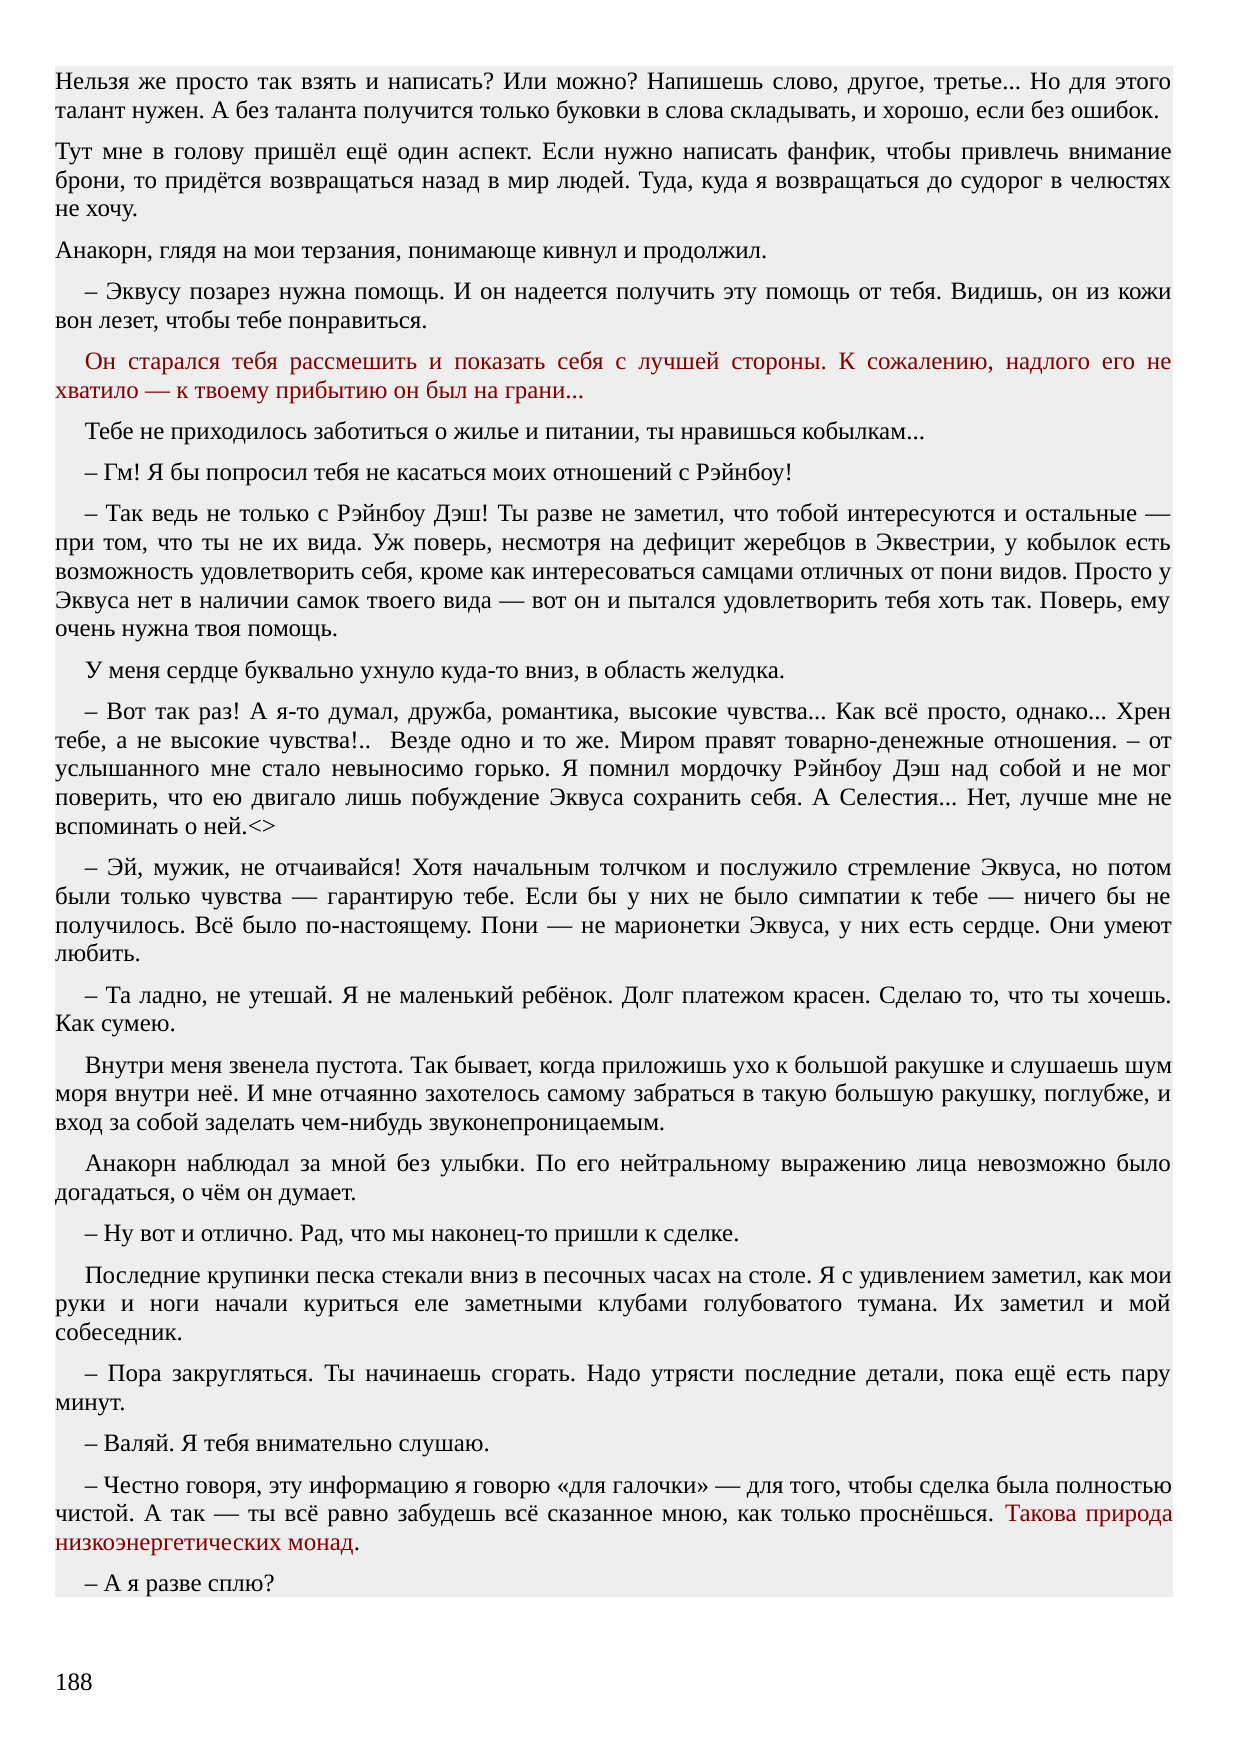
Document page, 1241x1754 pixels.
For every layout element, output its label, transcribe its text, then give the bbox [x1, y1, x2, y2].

text Тебе не приходилось заботиться о жилье и питании, ты нравишься кобылкам... [55, 416, 1173, 445]
text – Ну вот и отлично. Рад, что мы наконец-то пришли к сделке. [55, 1218, 1173, 1247]
text Анакорн, глядя на мои терзания, понимающе кивнул и продолжил. [55, 235, 1173, 263]
text – Валяй. Я тебя внимательно слушаю. [55, 1428, 1173, 1457]
text – Так ведь не только с Рэйнбоу Дэш! Ты разве не заметил, что тобой интересуются и остальные — при том, что ты не их вида. Уж поверь, несмотря на дефицит жеребцов в Эквестрии, у кобылок есть возможность удовлетворить себя, кроме как интересоваться самцами отличных от пони видов. Просто у Эквуса нет в наличии самок твоего вида — вот он и пытался удовлетворить тебя хоть так. Поверь, ему очень нужна твоя помощь. [55, 498, 1173, 642]
text Внутри меня звенела пустота. Так бывает, когда приложишь ухо к большой ракушке и слушаешь шум моря внутри неё. И мне отчаянно захотелось самому забраться в такую большую ракушку, поглубже, и вход за собой заделать чем-нибудь звуконепроницаемым. [55, 1050, 1173, 1136]
text – Эквусу позарез нужна помощь. И он надеется получить эту помощь от тебя. Видишь, он из кожи вон лезет, чтобы тебе понравиться. [55, 276, 1173, 333]
text – Честно говоря, эту информацию я говорю «для галочки» — для того, чтобы сделка была полностью чистой. А так — ты всё равно забудешь всё сказанное мною, как только проснёшься. Такова природа низкоэнергетических монад. [55, 1470, 1173, 1556]
text – Та ладно, не утешай. Я не маленький ребёнок. Долг платежом красен. Сделаю то, что ты хочешь. Как сумею. [55, 980, 1173, 1037]
text Нельзя же просто так взять и написать? Или можно? Напишешь слово, другое, третье... Но для этого талант нужен. А без таланта получится только буковки в слова складывать, и хорошо, если без ошибок. [55, 66, 1173, 123]
text Тут мне в голову пришёл ещё один аспект. Если нужно написать фанфик, чтобы привлечь внимание брони, то придётся возвращаться назад в мир людей. Туда, куда я возвращаться до судорог в челюстях не хочу. [55, 136, 1173, 222]
text – Пора закругляться. Ты начинаешь сгорать. Надо утрясти последние детали, пока ещё есть пару минут. [55, 1358, 1173, 1416]
text Он старался тебя рассмешить и показать себя с лучшей стороны. К сожалению, надлого его не хватило — к твоему прибытию он был на грани... [55, 346, 1173, 403]
text Последние крупинки песка стекали вниз в песочных часах на столе. Я с удивлением заметил, как мои руки и ноги начали куриться еле заметными клубами голубоватого тумана. Их заметил и мой собеседник. [55, 1260, 1173, 1346]
text – А я разве сплю? [55, 1568, 1173, 1597]
text – Гм! Я бы попросил тебя не касаться моих отношений с Рэйнбоу! [55, 457, 1173, 486]
text Анакорн наблюдал за мной без улыбки. По его нейтральному выражению лица невозможно было догадаться, о чём он думает. [55, 1148, 1173, 1206]
text – Эй, мужик, не отчаивайся! Хотя начальным толчком и послужило стремление Эквуса, но потом были только чувства — гарантирую тебе. Если бы у них не было симпатии к тебе — ничего бы не получилось. Всё было по-настоящему. Пони — не марионетки Эквуса, у них есть сердце. Они умеют любить. [55, 852, 1173, 967]
text У меня сердце буквально ухнуло куда-то вниз, в область желудка. [55, 655, 1173, 683]
text – Вот так раз! А я-то думал, дружба, романтика, высокие чувства... Как всё просто, однако... Хрен тебе, а не высокие чувства!.. Везде одно и то же. Миром правят товарно-денежные отношения. – от услышанного мне стало невыносимо горько. Я помнил мордочку Рэйнбоу Дэш над собой и не мог поверить, что ею двигало лишь побуждение Эквуса сохранить себя. А Селестия... Нет, лучше мне не вспоминать о ней.<> [55, 696, 1173, 840]
